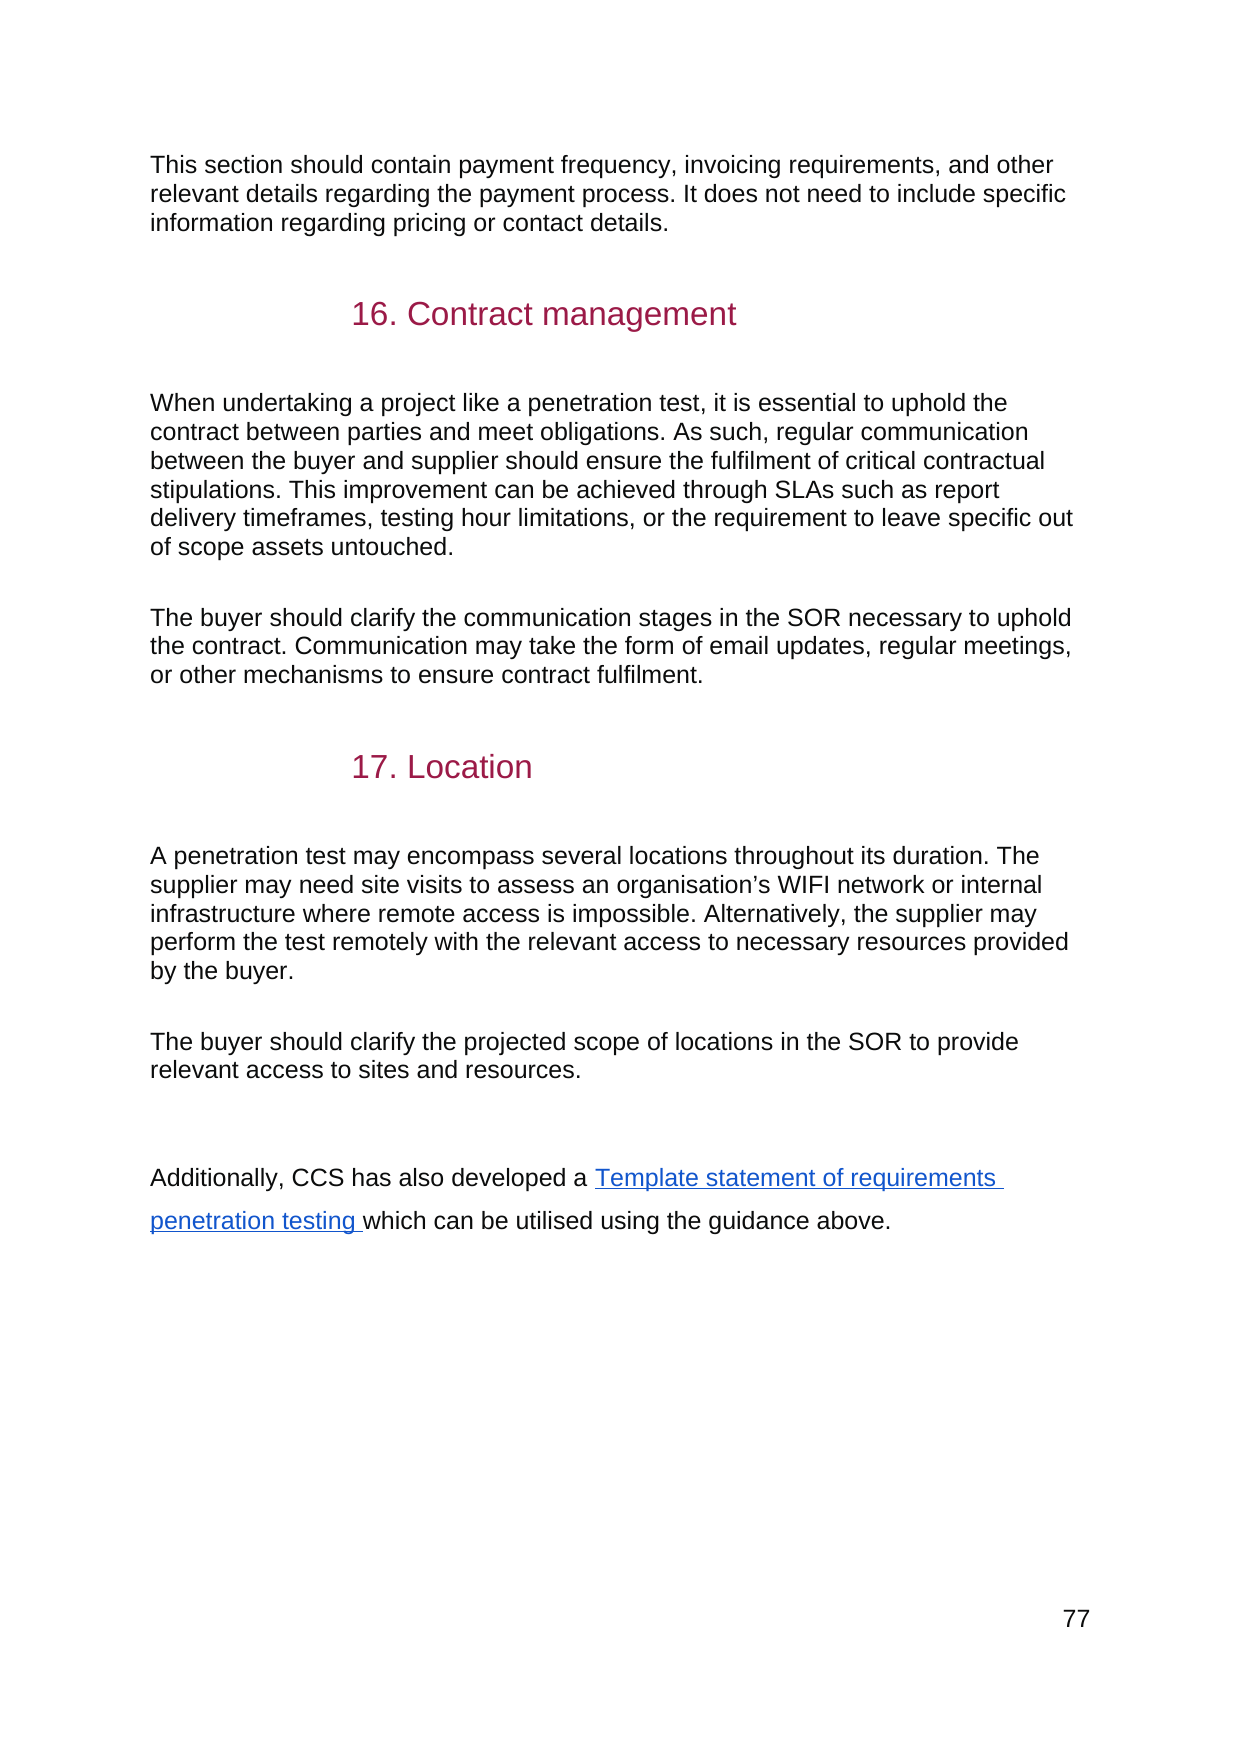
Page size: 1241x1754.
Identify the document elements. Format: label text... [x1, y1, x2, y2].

text The buyer should clarify the communication stages in the SOR necessary to uphold the contract. Communication may take the form of email updates, regular meetings, or other mechanisms to ensure contract fulfilment. [150, 603, 1090, 689]
text This section should contain payment frequency, invoicing requirements, and other relevant details regarding the payment process. It does not need to include specific information regarding pricing or contact details. [150, 150, 1090, 236]
text When undertaking a project like a penetration test, it is essential to uphold the contract between parties and meet obligations. As such, regular communication between the buyer and supplier should ensure the fulfilment of critical contractual stipulations. This improvement can be achieved through SLAs such as report delivery timeframes, testing hour limitations, or the requirement to leave specific out of scope assets untouched. [150, 388, 1090, 561]
subtitle 17. Location [150, 743, 1090, 786]
text A penetration test may encompass several locations throughout its duration. The supplier may need site visits to assess an organisation’s WIFI network or internal infrastructure where remote access is impossible. Alternatively, the supplier may perform the test remotely with the relevant access to necessary resources provided by the buyer. [150, 841, 1090, 985]
text The buyer should clarify the projected scope of locations in the SOR to provide relevant access to sites and resources. [150, 1026, 1090, 1084]
text Additionally, CCS has also developed a Template statement of requirements penetration testing which can be utilised using the guidance above. [150, 1162, 1090, 1234]
subtitle 16. Contract management [150, 290, 1090, 333]
